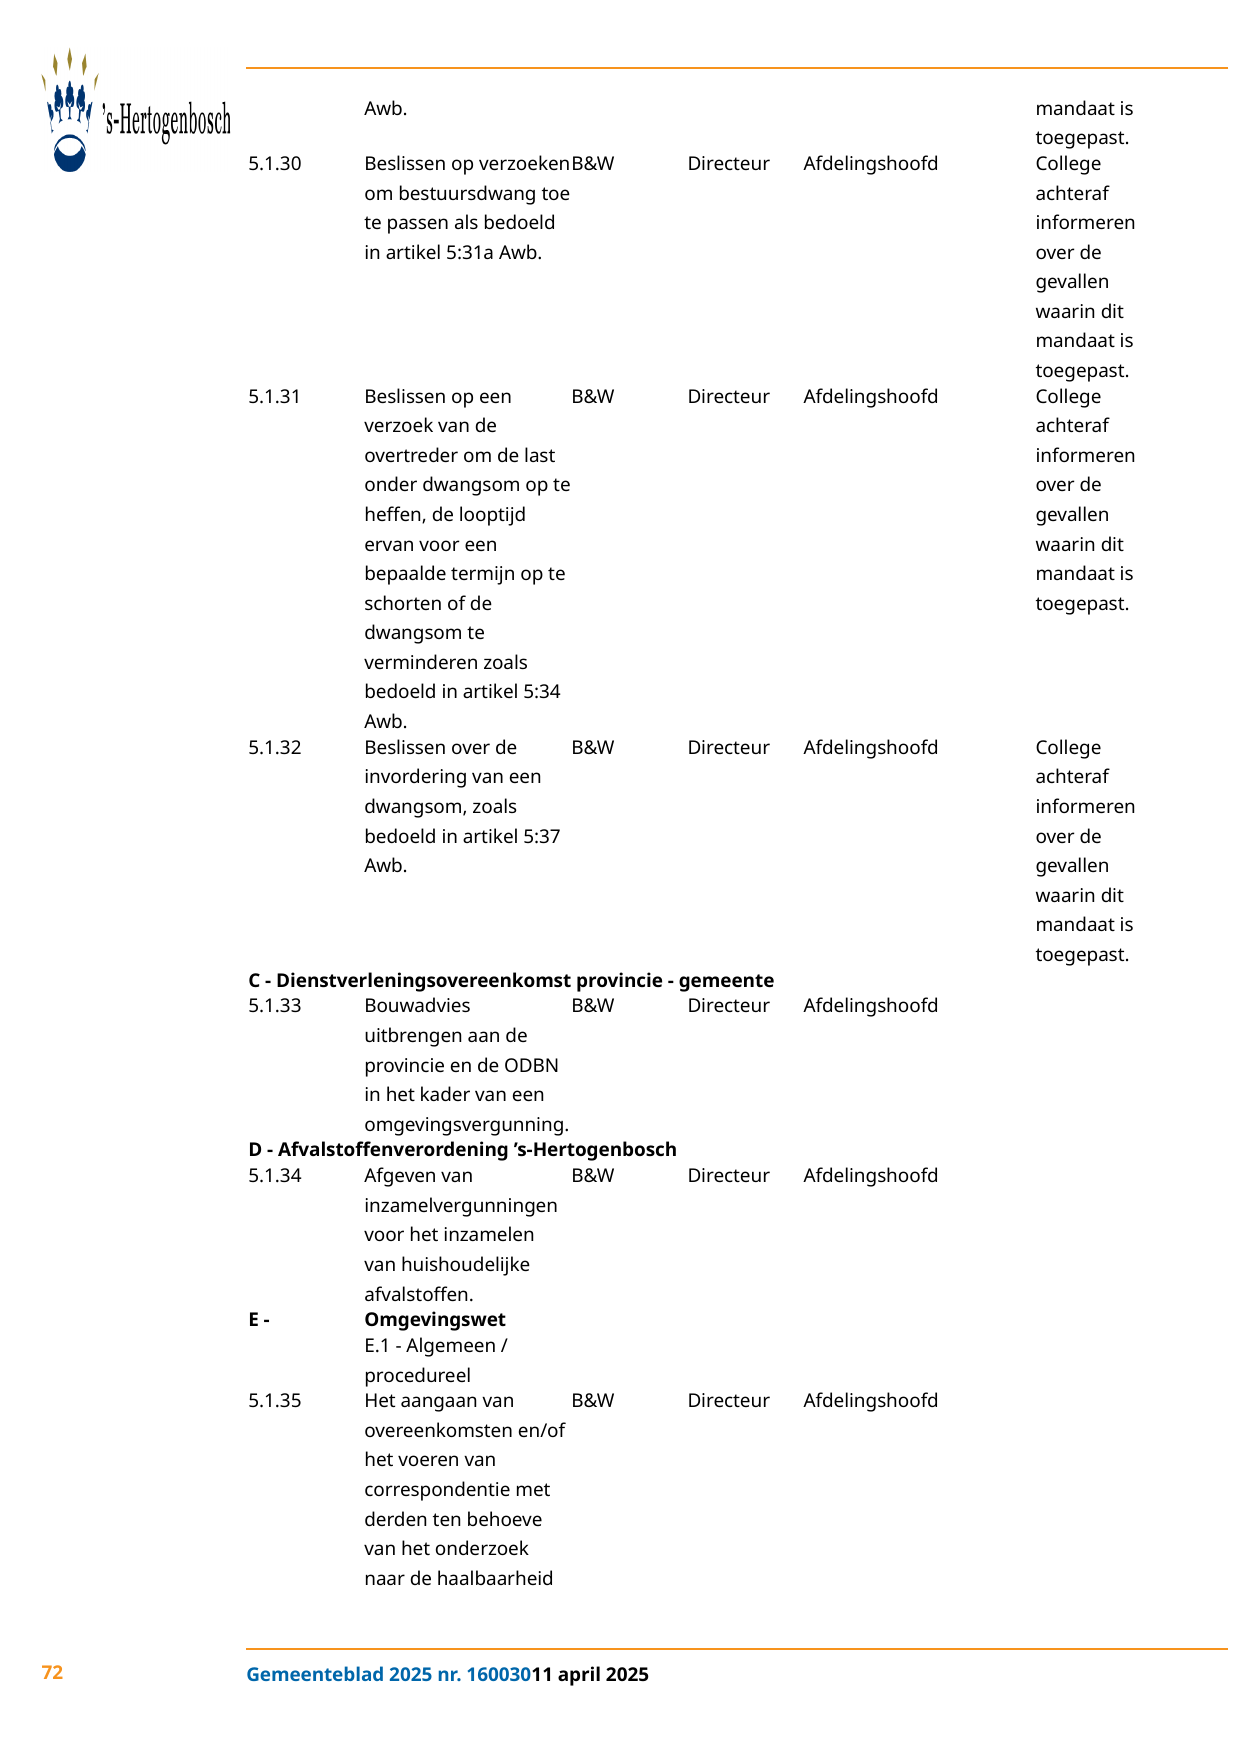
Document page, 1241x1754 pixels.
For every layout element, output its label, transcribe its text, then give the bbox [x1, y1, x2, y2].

table_cell [687, 95, 803, 150]
table_cell [1035, 1306, 1152, 1332]
table_cell College achteraf informeren over de gevallen waarin dit mandaat is toegepast. [1035, 150, 1152, 383]
table_cell Beslissen over de invordering van een dwangsom, zoals bedoeld in artikel 5:37 Awb. [364, 734, 571, 967]
table_cell Directeur [687, 1163, 803, 1306]
table_cell [1035, 1163, 1152, 1306]
table_cell 5.1.33 [248, 993, 364, 1137]
table_cell [571, 1332, 687, 1387]
table_cell E - [248, 1306, 364, 1332]
table_cell Directeur [687, 150, 803, 383]
table_cell B&W [571, 1388, 687, 1591]
picture [41, 47, 231, 172]
table_cell [803, 1306, 1035, 1332]
table_cell Afdelingshoofd [803, 383, 1035, 734]
table_cell 5.1.32 [248, 734, 364, 967]
table_cell Beslissen op een verzoek van de overtreder om de last onder dwangsom op te heffen, de looptijd ervan voor een bepaalde termijn op te schorten of de dwangsom te verminderen zoals bedoeld in artikel 5:34 Awb. [364, 383, 571, 734]
table_cell E.1 - Algemeen / procedureel [364, 1332, 571, 1387]
table_cell [1035, 1332, 1152, 1387]
table_cell Directeur [687, 734, 803, 967]
table_cell [803, 95, 1035, 150]
table_cell [1035, 993, 1152, 1137]
table_cell mandaat is toegepast. [1035, 95, 1152, 150]
table_cell Afgeven van inzamelvergunningen voor het inzamelen van huishoudelijke afvalstoffen. [364, 1163, 571, 1306]
table_cell Afdelingshoofd [803, 734, 1035, 967]
table_cell College achteraf informeren over de gevallen waarin dit mandaat is toegepast. [1035, 383, 1152, 734]
table_cell C - Dienstverleningsovereenkomst provincie - gemeente [248, 967, 1152, 993]
table_cell [687, 1306, 803, 1332]
table_cell 5.1.30 [248, 150, 364, 383]
table_cell 5.1.35 [248, 1388, 364, 1591]
table_cell Afdelingshoofd [803, 1163, 1035, 1306]
table_cell [1035, 1388, 1152, 1591]
table_cell B&W [571, 383, 687, 734]
table_cell Awb. [364, 95, 571, 150]
table_cell [571, 95, 687, 150]
table_cell B&W [571, 1163, 687, 1306]
table_cell Directeur [687, 383, 803, 734]
table_cell B&W [571, 150, 687, 383]
table_cell Omgevingswet [364, 1306, 571, 1332]
table_cell [687, 1332, 803, 1387]
table_cell Beslissen op verzoeken om bestuursdwang toe te passen als bedoeld in artikel 5:31a Awb. [364, 150, 571, 383]
table_cell D - Afvalstoffenverordening ’s-Hertogenbosch [248, 1137, 1152, 1162]
table_cell 5.1.31 [248, 383, 364, 734]
table_cell [248, 95, 364, 150]
table_cell B&W [571, 734, 687, 967]
table_cell Afdelingshoofd [803, 993, 1035, 1137]
table_cell Het aangaan van overeenkomsten en/of het voeren van correspondentie met derden ten behoeve van het onderzoek naar de haalbaarheid [364, 1388, 571, 1591]
table_cell [803, 1332, 1035, 1387]
table_cell College achteraf informeren over de gevallen waarin dit mandaat is toegepast. [1035, 734, 1152, 967]
table_cell Directeur [687, 993, 803, 1137]
table_cell Directeur [687, 1388, 803, 1591]
table_cell B&W [571, 993, 687, 1137]
table_cell [248, 1332, 364, 1387]
table_cell Afdelingshoofd [803, 1388, 1035, 1591]
table_cell Afdelingshoofd [803, 150, 1035, 383]
table_cell 5.1.34 [248, 1163, 364, 1306]
table_cell [571, 1306, 687, 1332]
table_cell Bouwadvies uitbrengen aan de provincie en de ODBN in het kader van een omgevingsvergunning. [364, 993, 571, 1137]
